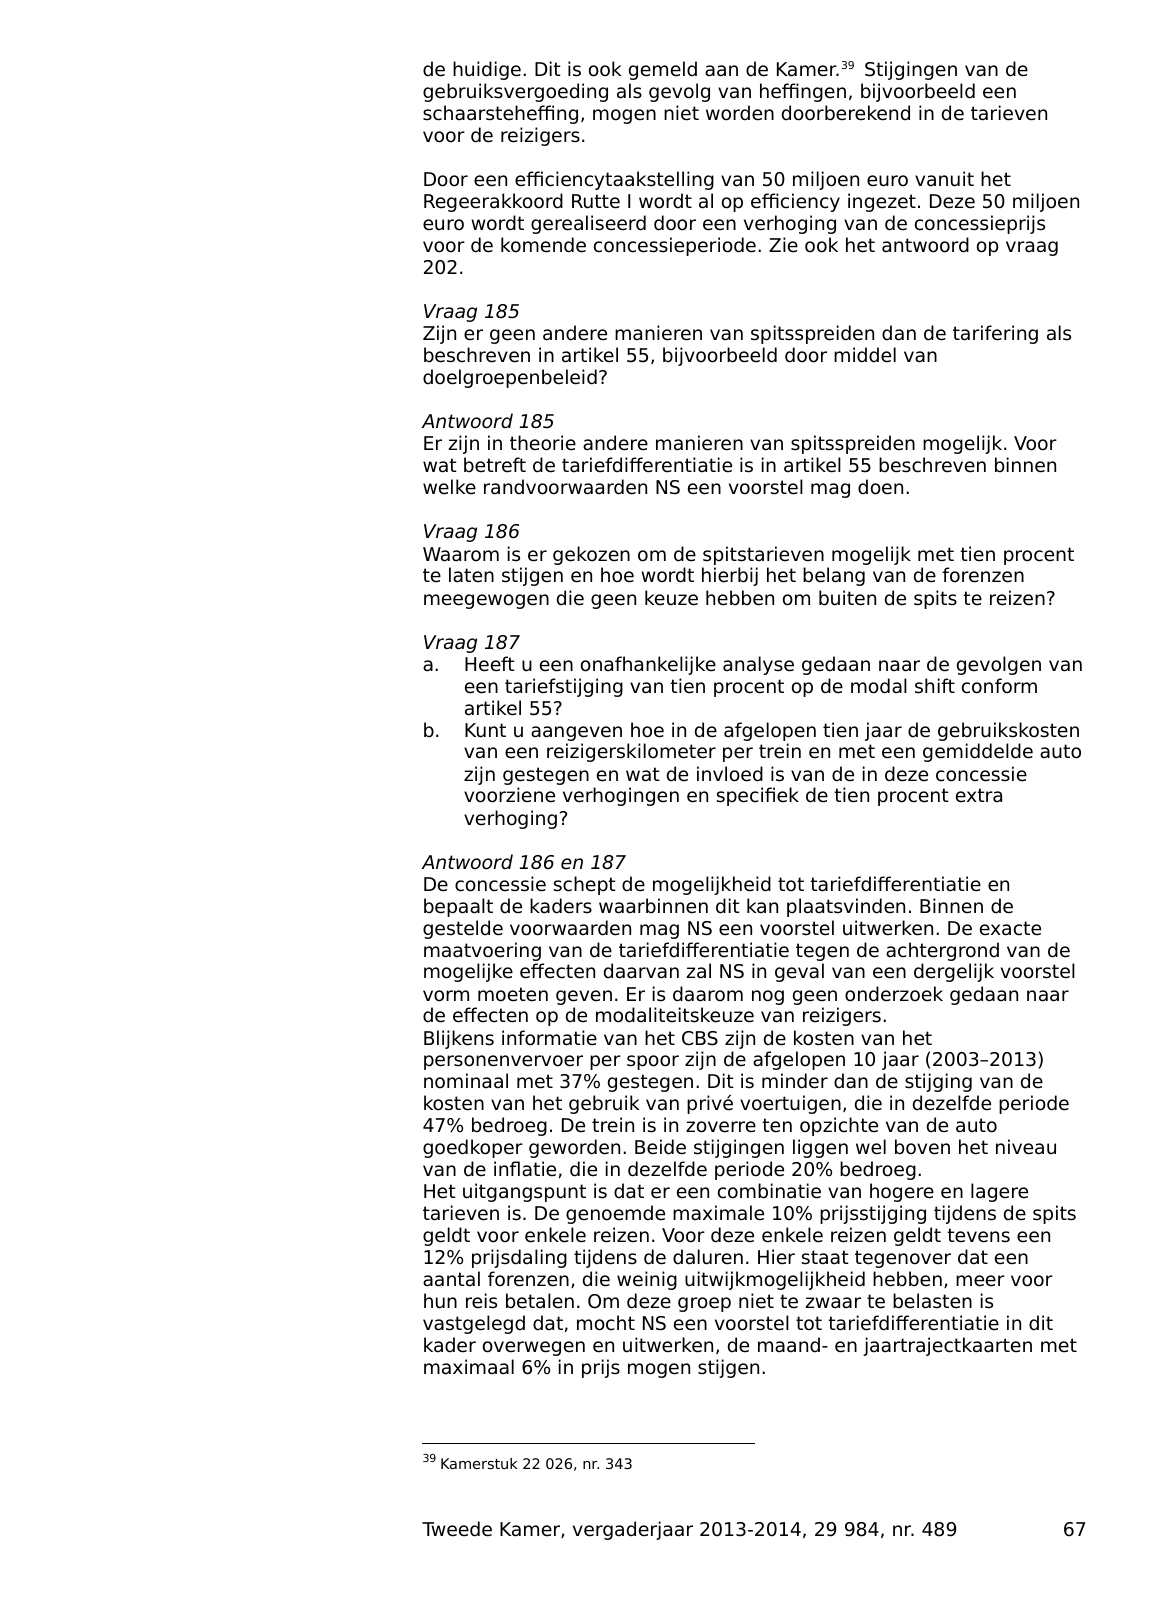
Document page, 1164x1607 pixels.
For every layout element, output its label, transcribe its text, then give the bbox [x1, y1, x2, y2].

text Antwoord 186 en 187 [422, 852, 1087, 873]
text Vraag 185 [422, 301, 1087, 323]
text Zijn er geen andere manieren van spitsspreiden dan de tarifering als beschreven in artikel 55, bijvoorbeeld door middel van doelgroepenbeleid? [422, 323, 1087, 389]
text Door een efficiencytaakstelling van 50 miljoen euro vanuit het Regeerakkoord Rutte I wordt al op efficiency ingezet. Deze 50 miljoen euro wordt gerealiseerd door een verhoging van de concessieprijs voor de komende concessieperiode. Zie ook het antwoord op vraag 202. [422, 169, 1087, 279]
text Er zijn in theorie andere manieren van spitsspreiden mogelijk. Voor wat betreft de tariefdifferentiatie is in artikel 55 beschreven binnen welke randvoorwaarden NS een voorstel mag doen. [422, 433, 1087, 499]
text De concessie schept de mogelijkheid tot tariefdifferentiatie en bepaalt de kaders waarbinnen dit kan plaatsvinden. Binnen de gestelde voorwaarden mag NS een voorstel uitwerken. De exacte maatvoering van de tariefdifferentiatie tegen de achtergrond van de mogelijke effecten daarvan zal NS in geval van een dergelijk voorstel vorm moeten geven. Er is daarom nog geen onderzoek gedaan naar de effecten op de modaliteitskeuze van reizigers. [422, 873, 1087, 1027]
text a. Heeft u een onafhankelijke analyse gedaan naar de gevolgen van een tariefstijging van tien procent op de modal shift conform artikel 55? [422, 653, 1087, 719]
text b. Kunt u aangeven hoe in de afgelopen tien jaar de gebruikskosten van een reizigerskilometer per trein en met een gemiddelde auto zijn gestegen en wat de invloed is van de in deze concessie voorziene verhogingen en specifiek de tien procent extra verhoging? [422, 719, 1087, 829]
text de huidige. Dit is ook gemeld aan de Kamer. Stijgingen van de gebruiksvergoeding als gevolg van heffingen, bijvoorbeeld een schaarsteheffing, mogen niet worden doorberekend in de tarieven voor de reizigers. [422, 59, 1087, 147]
text Blijkens informatie van het CBS zijn de kosten van het personenvervoer per spoor zijn de afgelopen 10 jaar (2003–2013) nominaal met 37% gestegen. Dit is minder dan de stijging van de kosten van het gebruik van privé voertuigen, die in dezelfde periode 47% bedroeg. De trein is in zoverre ten opzichte van de auto goedkoper geworden. Beide stijgingen liggen wel boven het niveau van de inflatie, die in dezelfde periode 20% bedroeg. [422, 1027, 1087, 1181]
text Kamerstuk 22 026, nr. 343 [422, 1452, 1087, 1474]
text Antwoord 185 [422, 411, 1087, 433]
text Waarom is er gekozen om de spitstarieven mogelijk met tien procent te laten stijgen en hoe wordt hierbij het belang van de forenzen meegewogen die geen keuze hebben om buiten de spits te reizen? [422, 543, 1087, 609]
text Vraag 187 [422, 632, 1087, 653]
text Het uitgangspunt is dat er een combinatie van hogere en lagere tarieven is. De genoemde maximale 10% prijsstijging tijdens de spits geldt voor enkele reizen. Voor deze enkele reizen geldt tevens een 12% prijsdaling tijdens de daluren. Hier staat tegenover dat een aantal forenzen, die weinig uitwijkmogelijkheid hebben, meer voor hun reis betalen. Om deze groep niet te zwaar te belasten is vastgelegd dat, mocht NS een voorstel tot tariefdifferentiatie in dit kader overwegen en uitwerken, de maand- en jaartrajectkaarten met maximaal 6% in prijs mogen stijgen. [422, 1181, 1087, 1379]
text Vraag 186 [422, 521, 1087, 543]
